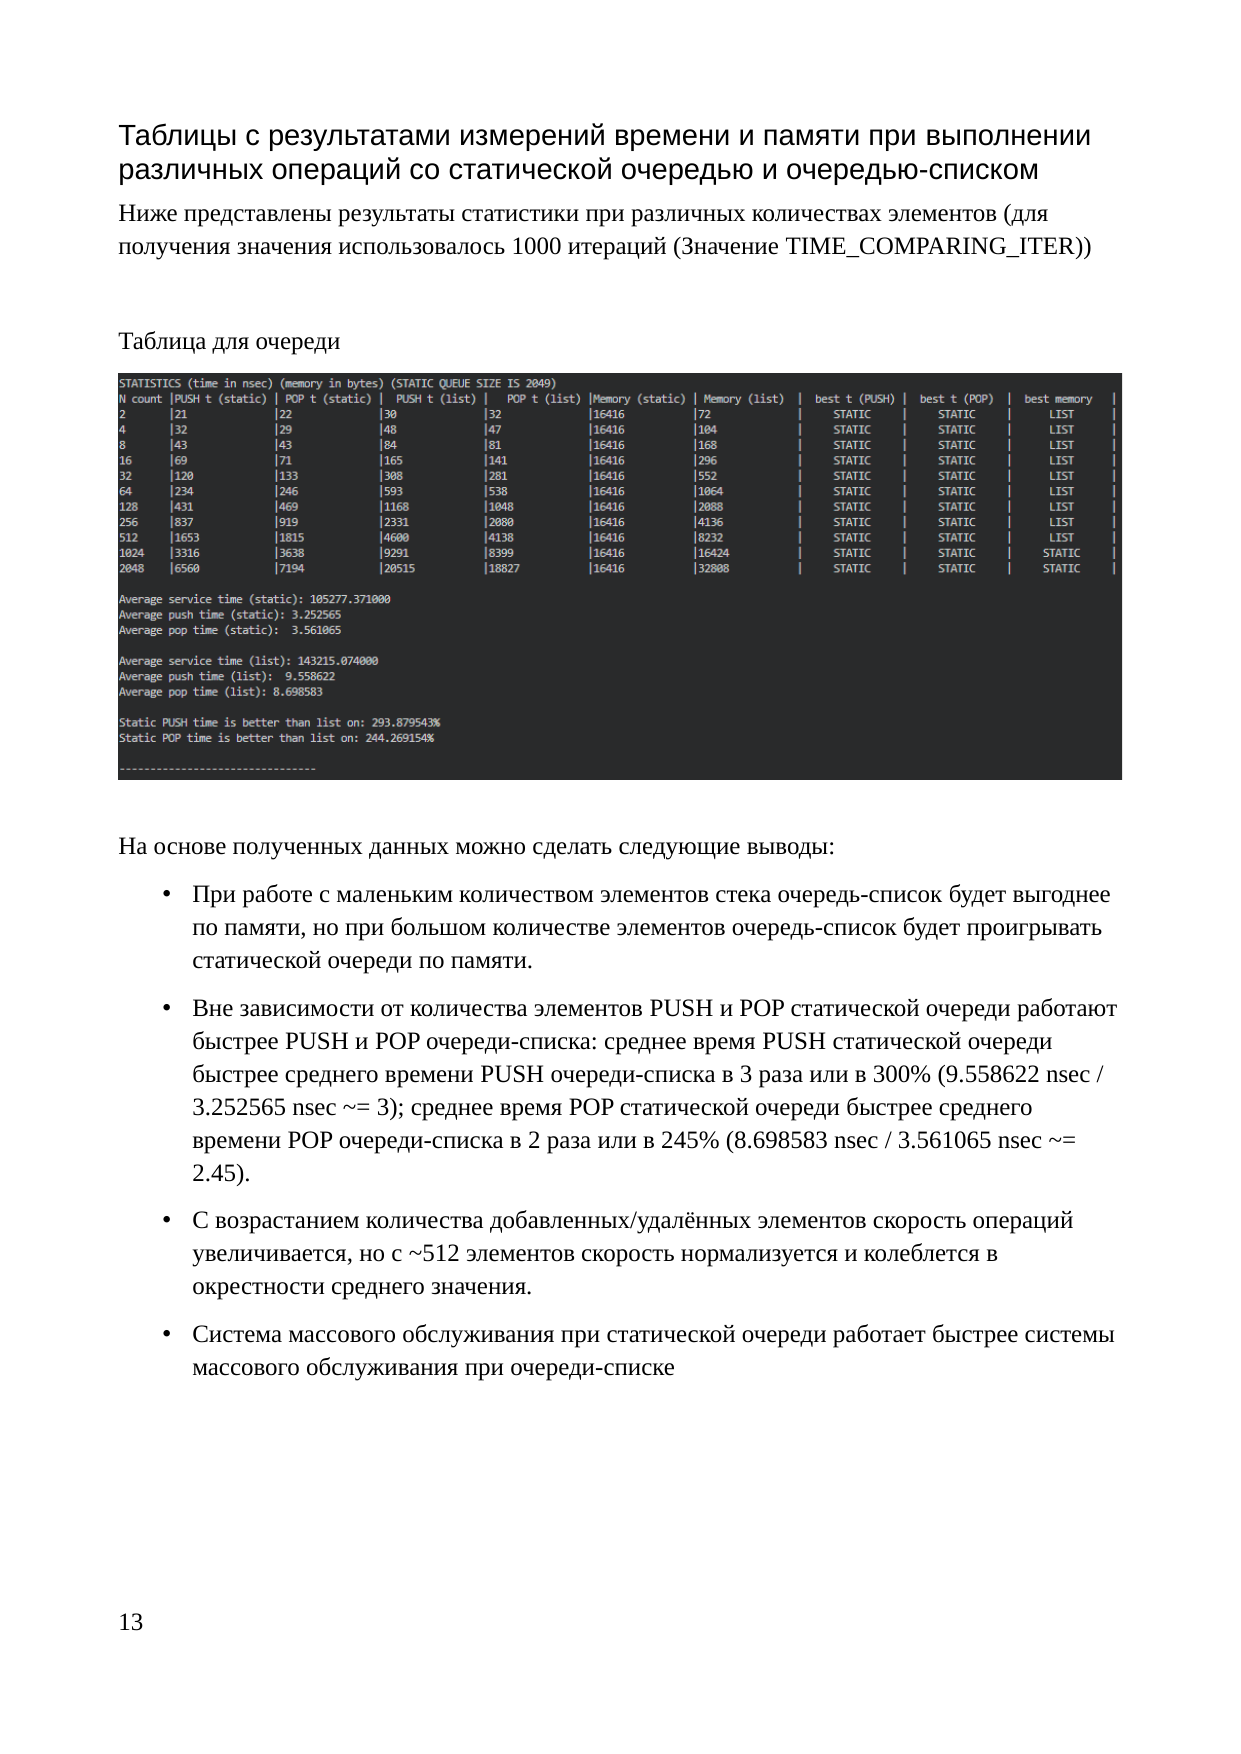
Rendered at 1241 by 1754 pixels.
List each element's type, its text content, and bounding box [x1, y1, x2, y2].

list При работе с маленьким количеством элементов стека очередь-список будет выгоднее по памяти, но при большом количестве элементов очередь-список будет проигрывать статической очереди по памяти. [162, 879, 1122, 974]
list Система массового обслуживания при статической очереди работает быстрее системы массового обслуживания при очереди-списке [162, 1319, 1122, 1381]
list С возрастанием количества добавленных/удалённых элементов скорость операций увеличивается, но с ~512 элементов скорость нормализуется и колеблется в окрестности среднего значения. [162, 1205, 1122, 1300]
list Вне зависимости от количества элементов PUSH и POP статической очереди работают быстрее PUSH и POP очереди-списка: среднее время PUSH статической очереди быстрее среднего времени PUSH очереди-списка в 3 раза или в 300% (9.558622 nsec / 3.252565 nsec ~= 3); среднее время POP статической очереди быстрее среднего времени POP очереди-списка в 2 раза или в 245% (8.698583 nsec / 3.561065 nsec ~= 2.45). [162, 993, 1122, 1187]
text Таблица для очереди [118, 326, 1122, 355]
text На основе полученных данных можно сделать следующие выводы: [118, 831, 1122, 860]
picture [118, 373, 1123, 780]
text Ниже представлены результаты статистики при различных количествах элементов (для получения значения использовалось 1000 итераций (Значение TIME_COMPARING_ITER)) [118, 198, 1122, 259]
subtitle Таблицы с результатами измерений времени и памяти при выполнении различных операций со статической очередью и очередью-списком [118, 118, 1122, 185]
